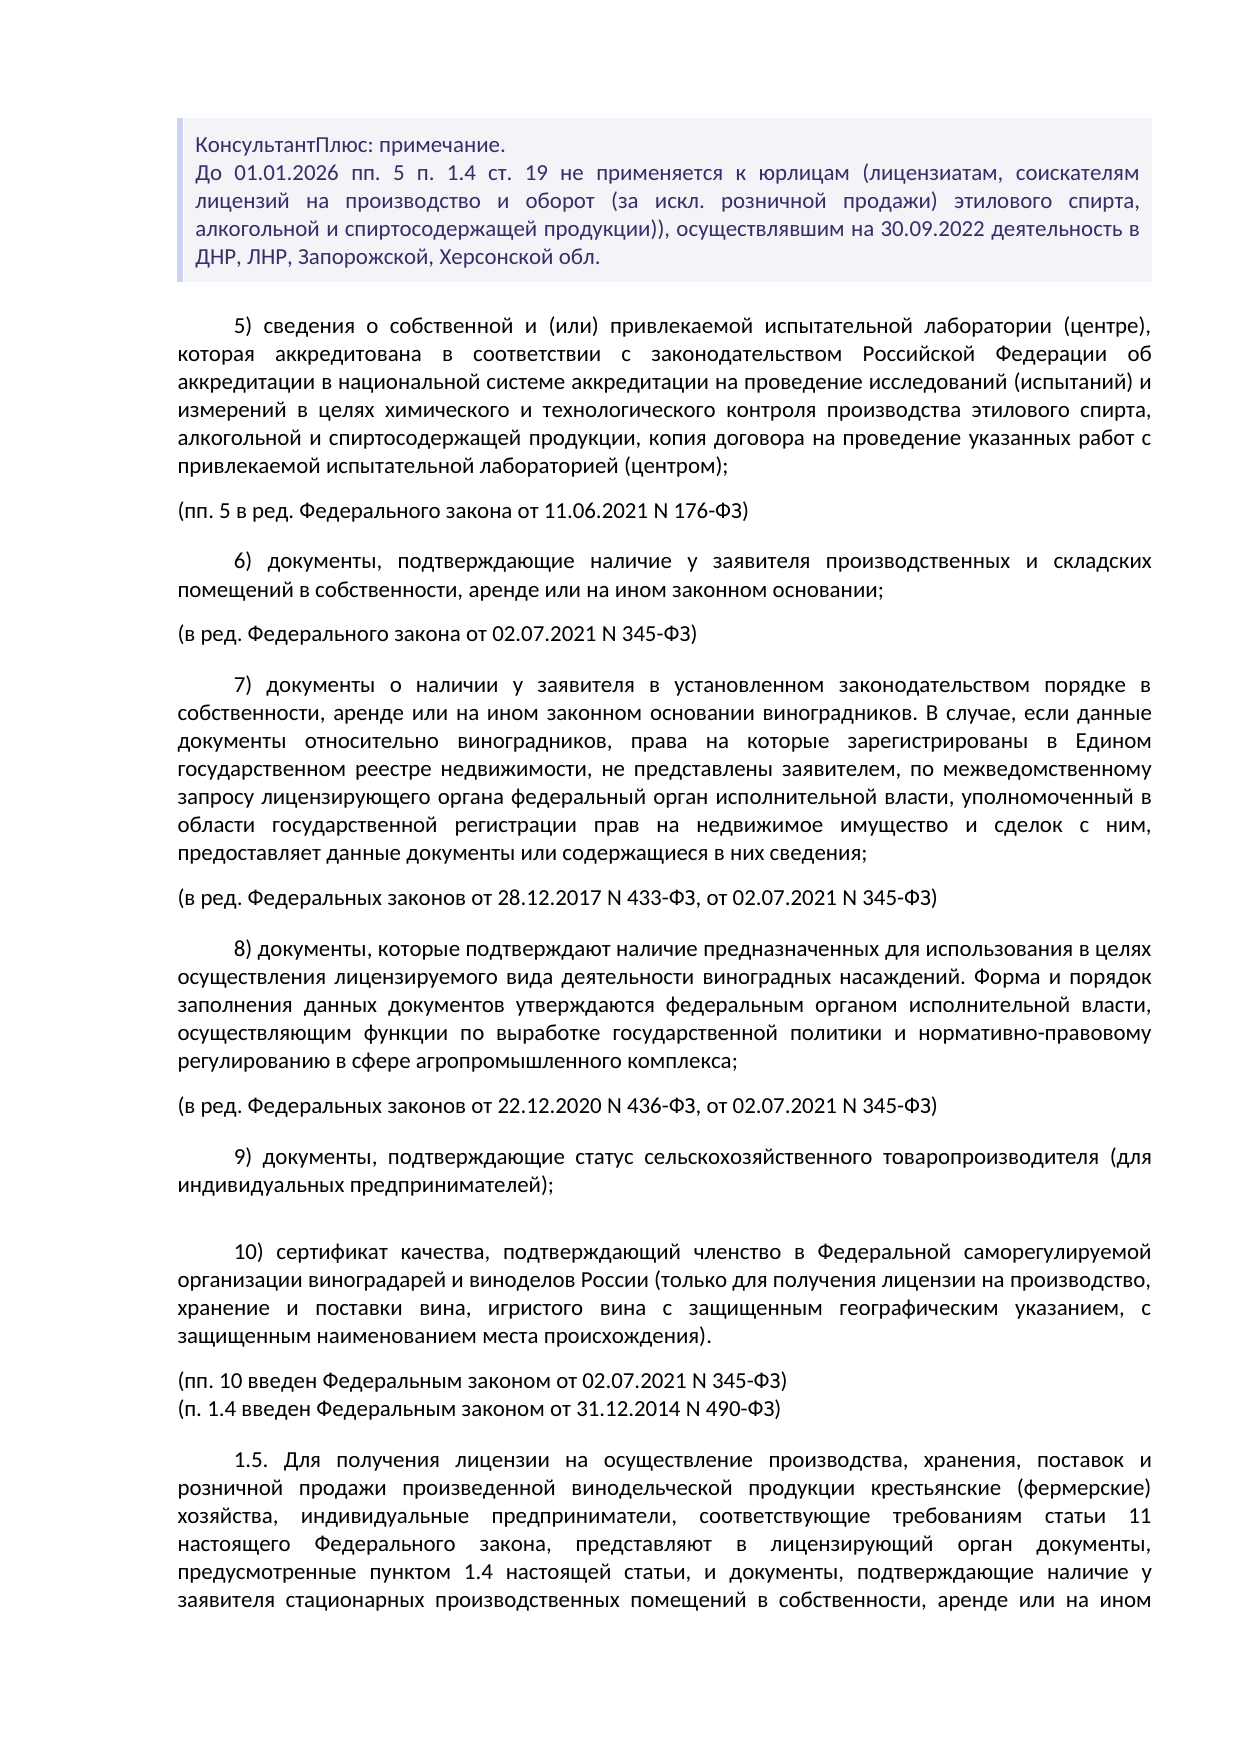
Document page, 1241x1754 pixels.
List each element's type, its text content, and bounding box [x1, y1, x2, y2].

text 9) документы, подтверждающие статус сельскохозяйственного товаропроизводителя (для индивидуальных предпринимателей); [177, 1142, 1152, 1198]
table_header [1140, 118, 1152, 282]
text (пп. 5 в ред. Федерального закона от 11.06.2021 N 176-ФЗ) [177, 496, 1152, 524]
text 5) сведения о собственной и (или) привлекаемой испытательной лаборатории (центре), которая аккредитована в соответствии с законодательством Российской Федерации об аккредитации в национальной системе аккредитации на проведение исследований (испытаний) и измерений в целях химического и технологического контроля производства этилового спирта, алкогольной и спиртосодержащей продукции, копия договора на проведение указанных работ с привлекаемой испытательной лабораторией (центром); [177, 311, 1152, 479]
text 6) документы, подтверждающие наличие у заявителя производственных и складских помещений в собственности, аренде или на ином законном основании; [177, 547, 1152, 603]
text (в ред. Федеральных законов от 28.12.2017 N 433-ФЗ, от 02.07.2021 N 345-ФЗ) [177, 883, 1152, 911]
text 8) документы, которые подтверждают наличие предназначенных для использования в целях осуществления лицензируемого вида деятельности виноградных насаждений. Форма и порядок заполнения данных документов утверждаются федеральным органом исполнительной власти, осуществляющим функции по выработке государственной политики и нормативно-правовому регулированию в сфере агропромышленного комплекса; [177, 934, 1152, 1074]
text (п. 1.4 введен Федеральным законом от 31.12.2014 N 490-ФЗ) [177, 1394, 1152, 1422]
table_header [177, 118, 183, 282]
text 10) сертификат качества, подтверждающий членство в Федеральной саморегулируемой организации виноградарей и виноделов России (только для получения лицензии на производство, хранение и поставки вина, игристого вина с защищенным географическим указанием, с защищенным наименованием места происхождения). [177, 1237, 1152, 1349]
text 1.5. Для получения лицензии на осуществление производства, хранения, поставок и розничной продажи произведенной винодельческой продукции крестьянские (фермерские) хозяйства, индивидуальные предприниматели, соответствующие требованиям статьи 11 настоящего Федерального закона, представляют в лицензирующий орган документы, предусмотренные пунктом 1.4 настоящей статьи, и документы, подтверждающие наличие у заявителя стационарных производственных помещений в собственности, аренде или на ином [177, 1445, 1152, 1613]
table_header КонсультантПлюс: примечание. До 01.01.2026 пп. 5 п. 1.4 ст. 19 не применяется к юрлицам (лицензиатам, соискателям лицензий на производство и оборот (за искл. розничной продажи) этилового спирта, алкогольной и спиртосодержащей продукции)), осуществлявшим на 30.09.2022 деятельность в ДНР, ЛНР, Запорожской, Херсонской обл. [195, 118, 1140, 282]
text 7) документы о наличии у заявителя в установленном законодательством порядке в собственности, аренде или на ином законном основании виноградников. В случае, если данные документы относительно виноградников, права на которые зарегистрированы в Едином государственном реестре недвижимости, не представлены заявителем, по межведомственному запросу лицензирующего органа федеральный орган исполнительной власти, уполномоченный в области государственной регистрации прав на недвижимое имущество и сделок с ним, предоставляет данные документы или содержащиеся в них сведения; [177, 670, 1152, 866]
text (пп. 10 введен Федеральным законом от 02.07.2021 N 345-ФЗ) [177, 1366, 1152, 1394]
text (в ред. Федерального закона от 02.07.2021 N 345-ФЗ) [177, 619, 1152, 647]
text (в ред. Федеральных законов от 22.12.2020 N 436-ФЗ, от 02.07.2021 N 345-ФЗ) [177, 1091, 1152, 1119]
table_header [184, 118, 195, 282]
